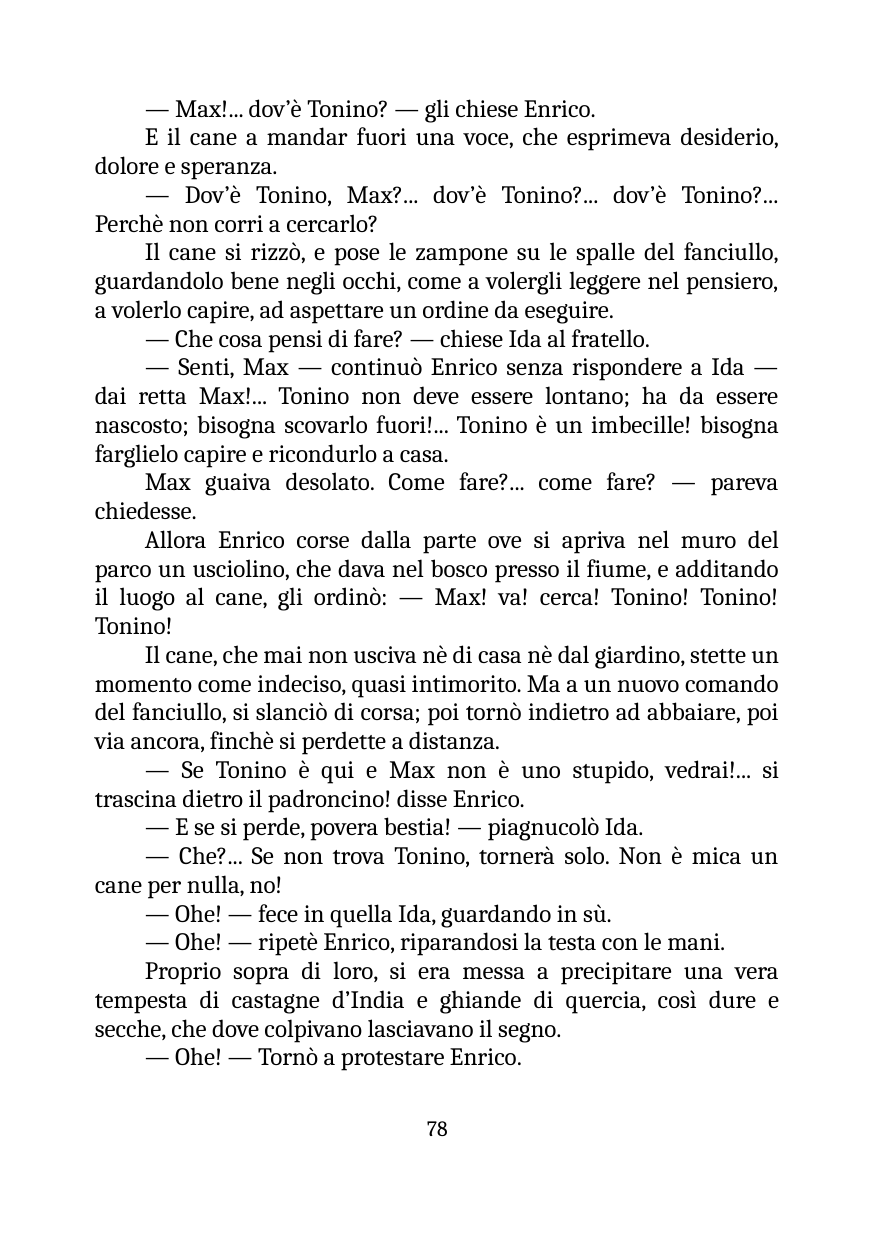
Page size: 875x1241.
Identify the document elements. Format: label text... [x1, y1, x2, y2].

text — Se Tonino è qui e Max non è uno stupido, vedrai!... si trascina dietro il padroncino! disse Enrico. [94, 756, 779, 813]
text — Ohe! — fece in quella Ida, guardando in sù. [94, 899, 779, 928]
text Max guaiva desolato. Come fare?... come fare? — pareva chiedesse. [94, 468, 779, 526]
text E il cane a mandar fuori una voce, che esprimeva desiderio, dolore e speranza. [94, 123, 779, 181]
text Allora Enrico corse dalla parte ove si apriva nel muro del parco un usciolino, che dava nel bosco presso il fiume, e additando il luogo al cane, gli ordinò: — Max! va! cerca! Tonino! Tonino! Tonino! [94, 526, 779, 641]
text — Ohe! — ripetè Enrico, riparandosi la testa con le mani. [94, 928, 779, 957]
text — Ohe! — Tornò a protestare Enrico. [94, 1043, 779, 1072]
text — Dov’è Tonino, Max?... dov’è Tonino?... dov’è Tonino?... Perchè non corri a cercarlo? [94, 181, 779, 238]
text — Max!... dov’è Tonino? — gli chiese Enrico. [94, 94, 779, 123]
text — Senti, Max — continuò Enrico senza rispondere a Ida — dai retta Max!... Tonino non deve essere lontano; ha da essere nascosto; bisogna scovarlo fuori!... Tonino è un imbecille! bisogna farglielo capire e ricondurlo a casa. [94, 353, 779, 468]
text Proprio sopra di loro, si era messa a precipitare una vera tempesta di castagne d’India e ghiande di quercia, così dure e secche, che dove colpivano lasciavano il segno. [94, 957, 779, 1043]
text Il cane si rizzò, e pose le zampone su le spalle del fanciullo, guardandolo bene negli occhi, come a volergli leggere nel pensiero, a volerlo capire, ad aspettare un ordine da eseguire. [94, 238, 779, 324]
text Il cane, che mai non usciva nè di casa nè dal giardino, stette un momento come indeciso, quasi intimorito. Ma a un nuovo comando del fanciullo, si slanciò di corsa; poi tornò indietro ad abbaiare, poi via ancora, finchè si perdette a distanza. [94, 641, 779, 756]
text — Che cosa pensi di fare? — chiese Ida al fratello. [94, 324, 779, 353]
text — E se si perde, povera bestia! — piagnucolò Ida. [94, 813, 779, 842]
text — Che?... Se non trova Tonino, tornerà solo. Non è mica un cane per nulla, no! [94, 842, 779, 899]
